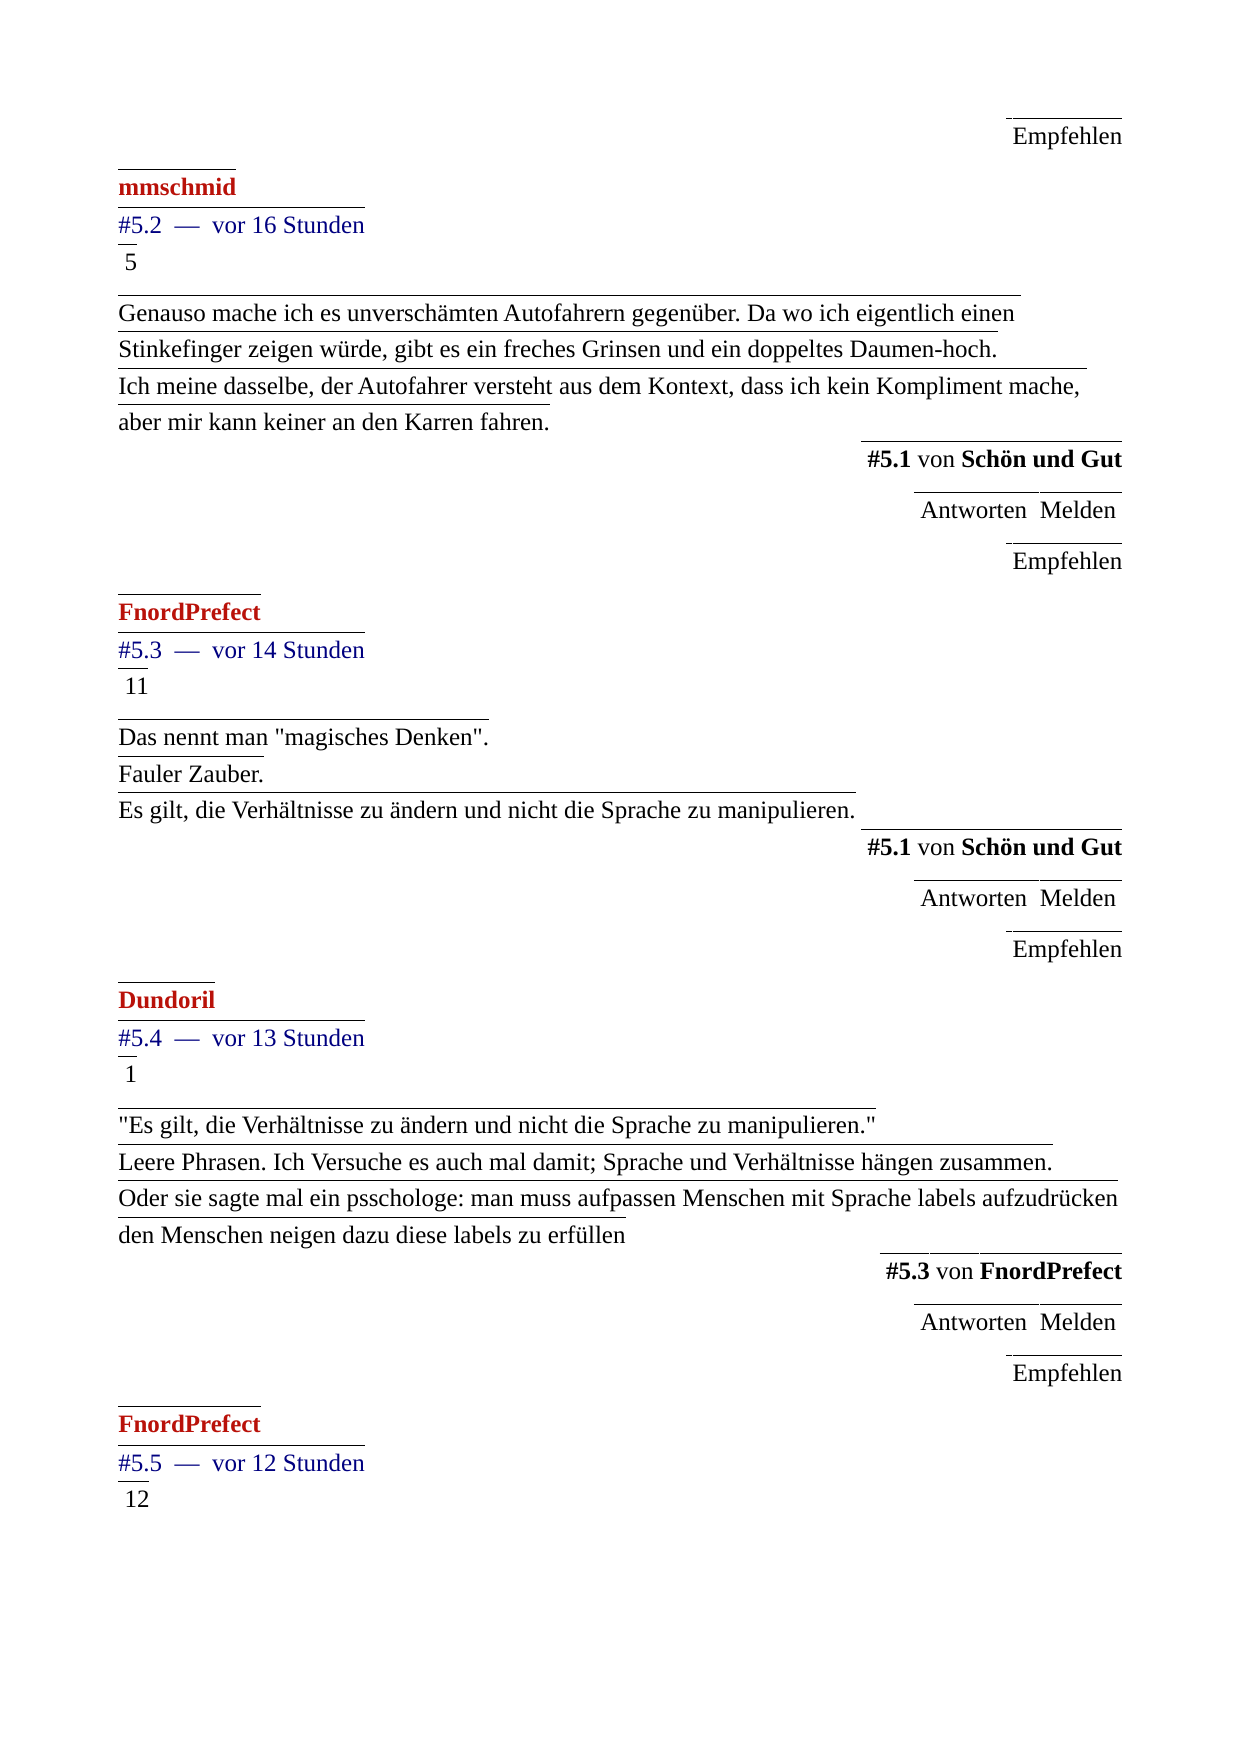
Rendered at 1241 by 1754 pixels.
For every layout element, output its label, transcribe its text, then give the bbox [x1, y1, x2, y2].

subtitle FnordPrefect [118, 1406, 1122, 1438]
subtitle mmschmid [118, 169, 1122, 201]
text Genauso mache ich es unverschämten Autofahrern gegenüber. Da wo ich eigentlich einen Stinkefinger zeigen würde, gibt es ein freches Grinsen und ein doppeltes Daumen-hoch. [118, 295, 1122, 363]
text #5.3 — vor 14 Stunden [118, 632, 1122, 664]
subtitle FnordPrefect [118, 594, 1122, 626]
text Antworten Melden [118, 1304, 1122, 1336]
text Empfehlen [118, 931, 1122, 963]
text 11 [118, 668, 1122, 700]
text #5.1 von Schön und Gut [118, 441, 1122, 472]
text 12 [118, 1481, 1122, 1513]
text #5.1 von Schön und Gut [118, 829, 1122, 861]
text "Es gilt, die Verhältnisse zu ändern und nicht die Sprache zu manipulieren." [118, 1107, 1122, 1139]
text Das nennt man "magisches Denken". Fauler Zauber. Es gilt, die Verhältnisse zu ändern und nicht die Sprache zu manipulieren. [118, 719, 1122, 824]
text Antworten Melden [118, 880, 1122, 912]
subtitle Dundoril [118, 982, 1122, 1014]
text Ich meine dasselbe, der Autofahrer versteht aus dem Kontext, dass ich kein Kompliment mache, aber mir kann keiner an den Karren fahren. [118, 368, 1122, 436]
text #5.5 — vor 12 Stunden [118, 1444, 1122, 1476]
text 5 [118, 244, 1122, 276]
text Empfehlen [118, 543, 1122, 574]
text Empfehlen [118, 1355, 1122, 1387]
text #5.2 — vor 16 Stunden [118, 207, 1122, 239]
text 1 [118, 1056, 1122, 1088]
text Leere Phrasen. Ich Versuche es auch mal damit; Sprache und Verhältnisse hängen zusammen. Oder sie sagte mal ein psschologe: man muss aufpassen Menschen mit Sprache labels aufzudrücken den Menschen neigen dazu diese labels zu erfüllen [118, 1144, 1122, 1249]
text Empfehlen [118, 118, 1122, 150]
text #5.3 von FnordPrefect [118, 1253, 1122, 1285]
text Antworten Melden [118, 492, 1122, 523]
text #5.4 — vor 13 Stunden [118, 1020, 1122, 1052]
